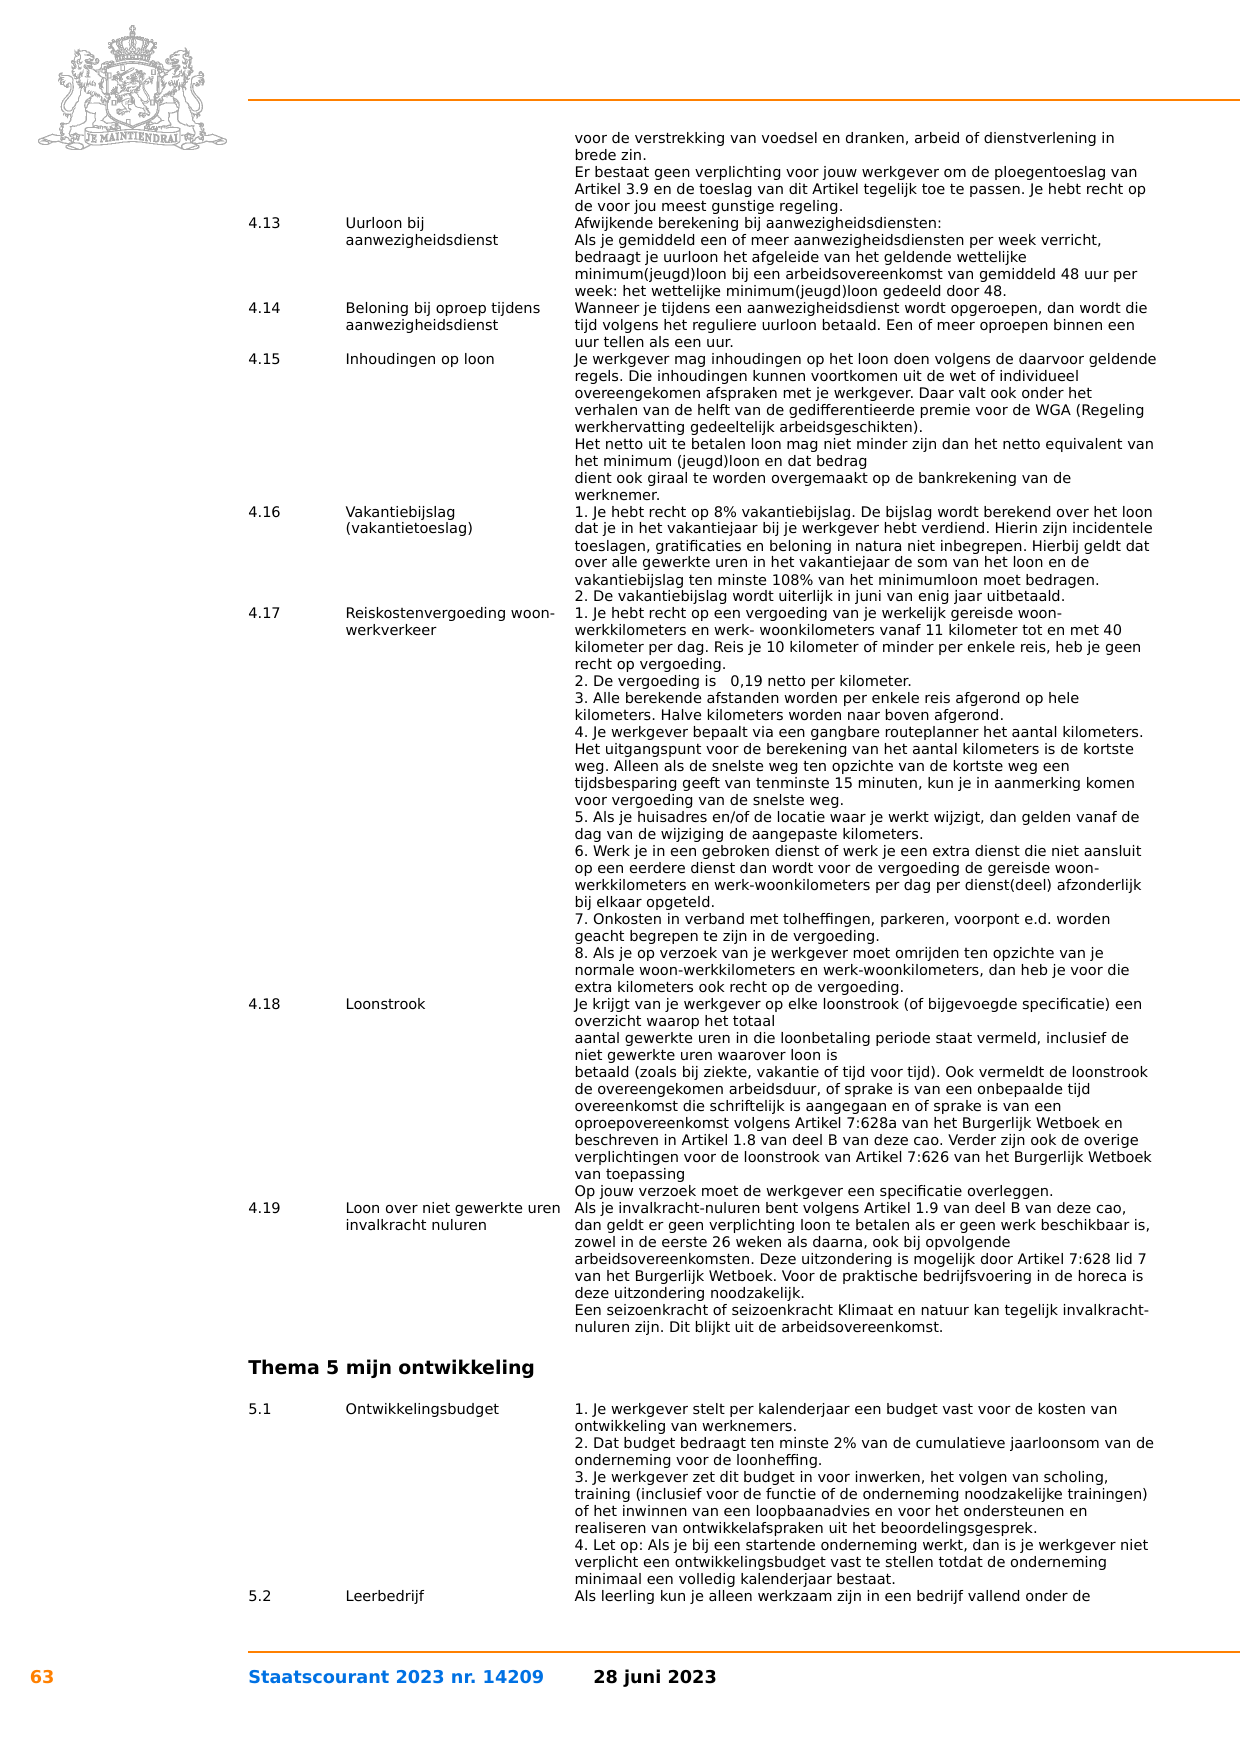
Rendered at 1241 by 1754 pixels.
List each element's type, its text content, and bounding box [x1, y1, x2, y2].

table_cell [248, 1064, 339, 1199]
table_cell betaald (zoals bij ziekte, vakantie of tijd voor tijd). Ook vermeldt de loonstrook de overeengekomen arbeidsduur, of sprake is van een onbepaalde tijd overeenkomst die schriftelijk is aangegaan en of sprake is van een oproepovereenkomst volgens Artikel 7:628a van het Burgerlijk Wetboek en beschreven in Artikel 1.8 van deel B van deze cao. Verder zijn ook de overige verplichtingen voor de loonstrook van Artikel 7:626 van het Burgerlijk Wetboek van toepassing Op jouw verzoek moet de werkgever een specificatie overleggen. [568, 1064, 1163, 1199]
table_cell Leerbedrijf [340, 1588, 568, 1605]
table_cell 4.13 [248, 215, 339, 300]
table_cell Reiskostenvergoeding woon- werkverkeer [340, 605, 568, 996]
table_cell 4.16 [248, 504, 339, 605]
table_cell 5.2 [248, 1588, 339, 1605]
table_cell Loonstrook [340, 996, 568, 1064]
table_cell [248, 130, 339, 215]
table_cell 4.18 [248, 996, 339, 1064]
table_cell [340, 130, 568, 215]
table_cell Afwijkende berekening bij aanwezigheidsdiensten: Als je gemiddeld een of meer aanwezigheidsdiensten per week verricht, bedraagt je uurloon het afgeleide van het geldende wettelijke minimum(jeugd)loon bij een arbeidsovereenkomst van gemiddeld 48 uur per week: het wettelijke minimum(jeugd)loon gedeeld door 48. [568, 215, 1163, 300]
table_cell Als leerling kun je alleen werkzaam zijn in een bedrijf vallend onder de [568, 1588, 1163, 1605]
table_cell Loon over niet gewerkte uren invalkracht nuluren [340, 1200, 568, 1335]
table_cell 1. Je hebt recht op 8% vakantiebijslag. De bijslag wordt berekend over het loon dat je in het vakantiejaar bij je werkgever hebt verdiend. Hierin zijn incidentele toeslagen, gratificaties en beloning in natura niet inbegrepen. Hierbij geldt dat over alle gewerkte uren in het vakantiejaar de som van het loon en de vakantiebijslag ten minste 108% van het minimumloon moet bedragen. 2. De vakantiebijslag wordt uiterlijk in juni van enig jaar uitbetaald. [568, 504, 1163, 605]
text Thema 5 mijn ontwikkeling [248, 1357, 1163, 1379]
table_cell voor de verstrekking van voedsel en dranken, arbeid of dienstverlening in brede zin. Er bestaat geen verplichting voor jouw werkgever om de ploegentoeslag van Artikel 3.9 en de toeslag van dit Artikel tegelijk toe te passen. Je hebt recht op de voor jou meest gunstige regeling. [568, 130, 1163, 215]
table_cell Je werkgever mag inhoudingen op het loon doen volgens de daarvoor geldende regels. Die inhoudingen kunnen voortkomen uit de wet of individueel overeengekomen afspraken met je werkgever. Daar valt ook onder het verhalen van de helft van de gedifferentieerde premie voor de WGA (Regeling werkhervatting gedeeltelijk arbeidsgeschikten). Het netto uit te betalen loon mag niet minder zijn dan het netto equivalent van het minimum (jeugd)loon en dat bedrag [568, 351, 1163, 469]
table_cell 4.14 [248, 300, 339, 351]
table_cell [248, 470, 339, 503]
picture [38, 25, 227, 150]
table_header 1. Je werkgever stelt per kalenderjaar een budget vast voor de kosten van ontwikkeling van werknemers. 2. Dat budget bedraagt ten minste 2% van de cumulatieve jaarloonsom van de onderneming voor de loonheffing. 3. Je werkgever zet dit budget in voor inwerken, het volgen van scholing, training (inclusief voor de functie of de onderneming noodzakelijke trainingen) of het inwinnen van een loopbaanadvies en voor het ondersteunen en realiseren van ontwikkelafspraken uit het beoordelingsgesprek. 4. Let op: Als je bij een startende onderneming werkt, dan is je werkgever niet verplicht een ontwikkelingsbudget vast te stellen totdat de onderneming minimaal een volledig kalenderjaar bestaat. [568, 1401, 1163, 1588]
table_cell Vakantiebijslag (vakantietoeslag) [340, 504, 568, 605]
table_cell 4.15 [248, 351, 339, 469]
table_cell [340, 470, 568, 503]
table_cell Je krijgt van je werkgever op elke loonstrook (of bijgevoegde specificatie) een overzicht waarop het totaal aantal gewerkte uren in die loonbetaling periode staat vermeld, inclusief de niet gewerkte uren waarover loon is [568, 996, 1163, 1064]
table_cell Beloning bij oproep tijdens aanwezigheidsdienst [340, 300, 568, 351]
table_cell Inhoudingen op loon [340, 351, 568, 469]
table_header 5.1 [248, 1401, 339, 1588]
table_cell Wanneer je tijdens een aanwezigheidsdienst wordt opgeroepen, dan wordt die tijd volgens het reguliere uurloon betaald. Een of meer oproepen binnen een uur tellen als een uur. [568, 300, 1163, 351]
table_cell Als je invalkracht-nuluren bent volgens Artikel 1.9 van deel B van deze cao, dan geldt er geen verplichting loon te betalen als er geen werk beschikbaar is, zowel in de eerste 26 weken als daarna, ook bij opvolgende arbeidsovereenkomsten. Deze uitzondering is mogelijk door Artikel 7:628 lid 7 van het Burgerlijk Wetboek. Voor de praktische bedrijfsvoering in de horeca is deze uitzondering noodzakelijk. Een seizoenkracht of seizoenkracht Klimaat en natuur kan tegelijk invalkracht-nuluren zijn. Dit blijkt uit de arbeidsovereenkomst. [568, 1200, 1163, 1335]
table_cell [340, 1064, 568, 1199]
table_cell 1. Je hebt recht op een vergoeding van je werkelijk gereisde woon-werkkilometers en werk- woonkilometers vanaf 11 kilometer tot en met 40 kilometer per dag. Reis je 10 kilometer of minder per enkele reis, heb je geen recht op vergoeding. 2. De vergoeding is 0,19 netto per kilometer. 3. Alle berekende afstanden worden per enkele reis afgerond op hele kilometers. Halve kilometers worden naar boven afgerond. 4. Je werkgever bepaalt via een gangbare routeplanner het aantal kilometers. Het uitgangspunt voor de berekening van het aantal kilometers is de kortste weg. Alleen als de snelste weg ten opzichte van de kortste weg een tijdsbesparing geeft van tenminste 15 minuten, kun je in aanmerking komen voor vergoeding van de snelste weg. 5. Als je huisadres en/of de locatie waar je werkt wijzigt, dan gelden vanaf de dag van de wijziging de aangepaste kilometers. 6. Werk je in een gebroken dienst of werk je een extra dienst die niet aansluit op een eerdere dienst dan wordt voor de vergoeding de gereisde woon- werkkilometers en werk-woonkilometers per dag per dienst(deel) afzonderlijk bij elkaar opgeteld. 7. Onkosten in verband met tolheffingen, parkeren, voorpont e.d. worden geacht begrepen te zijn in de vergoeding. 8. Als je op verzoek van je werkgever moet omrijden ten opzichte van je normale woon-werkkilometers en werk-woonkilometers, dan heb je voor die extra kilometers ook recht op de vergoeding. [568, 605, 1163, 996]
table_cell 4.19 [248, 1200, 339, 1335]
table_cell Uurloon bij aanwezigheidsdienst [340, 215, 568, 300]
table_cell 4.17 [248, 605, 339, 996]
table_header Ontwikkelingsbudget [340, 1401, 568, 1588]
table_cell dient ook giraal te worden overgemaakt op de bankrekening van de werknemer. [568, 470, 1163, 503]
